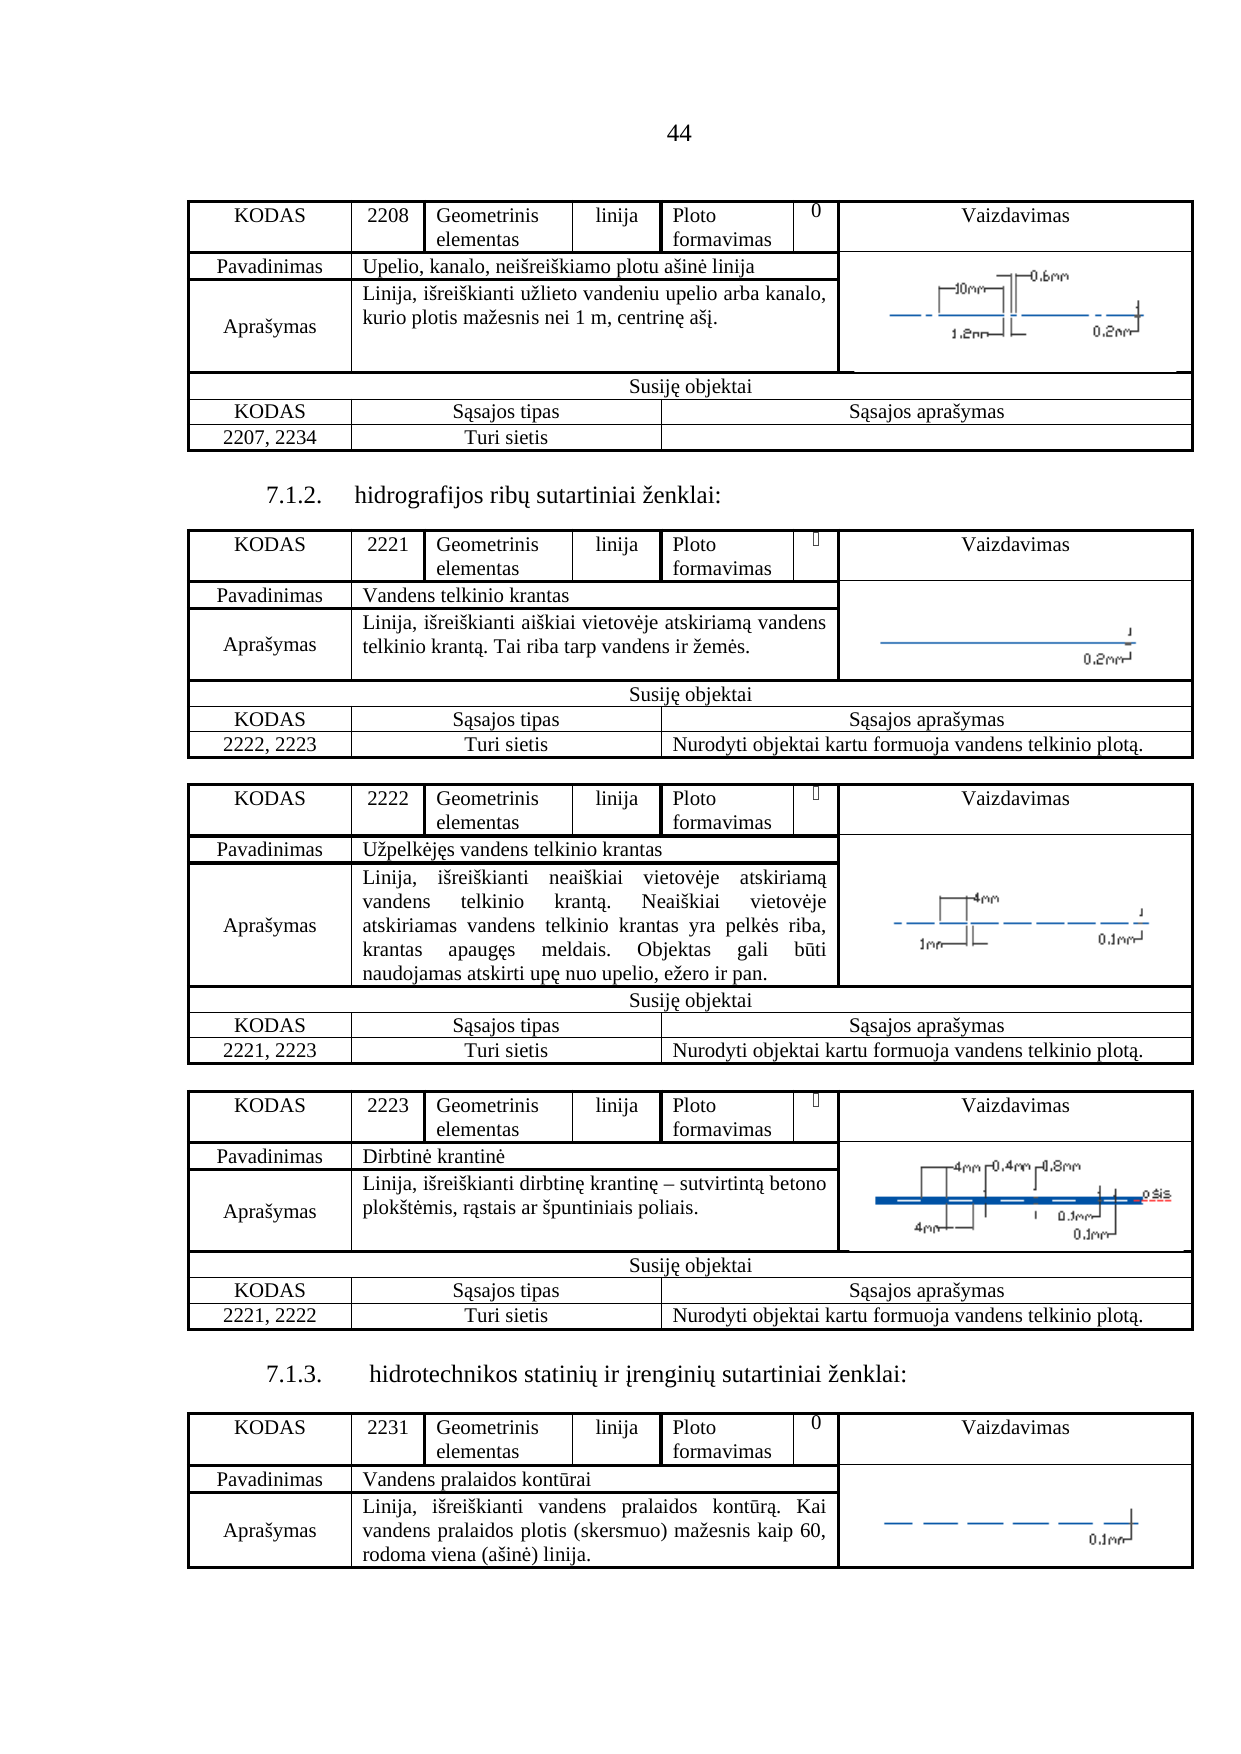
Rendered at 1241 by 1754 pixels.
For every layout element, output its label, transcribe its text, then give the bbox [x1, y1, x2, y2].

table_cell Pavadinimas [190, 583, 351, 607]
table_cell [840, 1142, 1191, 1250]
table_cell Susiję objektai [190, 682, 1191, 706]
table_header  [794, 1415, 837, 1463]
table_header Ploto formavimas [663, 1093, 793, 1141]
table_cell Dirbtinė krantinė [352, 1144, 837, 1168]
table_cell Pavadinimas [190, 1467, 351, 1491]
table_header 2223 [352, 1093, 423, 1141]
table_cell Susiję objektai [190, 1253, 1191, 1277]
table_header  [794, 786, 837, 834]
table_header 2221 [352, 532, 423, 580]
table_cell Linija, išreiškianti dirbtinę krantinę – sutvirtintą betono plokštėmis, rąstais ar špuntiniais poliais. [352, 1171, 837, 1250]
table_cell Pavadinimas [190, 254, 351, 278]
table_header Geometrinis elementas [426, 786, 572, 834]
table_cell 2221, 2223 [190, 1038, 351, 1062]
text 7.1.2. hidrografijos ribų sutartiniai ženklai: [177, 481, 1181, 509]
table_header Geometrinis elementas [426, 532, 572, 580]
table_header Vaizdavimas [840, 203, 1191, 251]
table_cell KODAS [190, 1013, 351, 1037]
table_cell Linija, išreiškianti užlieto vandeniu upelio arba kanalo, kurio plotis mažesnis nei 1 m, centrinę ašį. [352, 281, 837, 371]
table_header Ploto formavimas [663, 203, 793, 251]
table_header  [794, 203, 837, 251]
table_header KODAS [190, 203, 351, 251]
table_header Ploto formavimas [663, 532, 793, 580]
table_cell [840, 252, 1191, 371]
table_cell Užpelkėjęs vandens telkinio krantas [352, 838, 837, 861]
table_header KODAS [190, 1415, 351, 1463]
table_cell [840, 1465, 1191, 1566]
table_cell Pavadinimas [190, 838, 351, 861]
table_cell Upelio, kanalo, neišreiškiamo plotu ašinė linija [352, 254, 837, 278]
table_cell Turi sietis [352, 425, 661, 449]
table_cell Aprašymas [190, 281, 351, 371]
table_header 2231 [352, 1415, 423, 1463]
table_cell KODAS [190, 707, 351, 731]
table_header linija [573, 786, 659, 834]
table_header Vaizdavimas [840, 786, 1191, 834]
table_cell Sąsajos tipas [352, 707, 661, 731]
table_header linija [573, 1415, 659, 1463]
table_cell [840, 835, 1191, 985]
table_cell Vandens pralaidos kontūrai [352, 1467, 837, 1491]
table_cell Sąsajos aprašymas [662, 707, 1191, 731]
table_cell Pavadinimas [190, 1144, 351, 1168]
table_cell Sąsajos tipas [352, 1013, 661, 1037]
table_cell Vandens telkinio krantas [352, 583, 837, 607]
table_header KODAS [190, 786, 351, 834]
table_header Geometrinis elementas [426, 1415, 572, 1463]
table_cell Turi sietis [352, 1038, 661, 1062]
table_header KODAS [190, 532, 351, 580]
table_header Vaizdavimas [840, 532, 1191, 580]
table_cell Aprašymas [190, 1494, 351, 1566]
table_header Vaizdavimas [840, 1093, 1191, 1141]
table_cell Aprašymas [190, 610, 351, 678]
table_header Ploto formavimas [663, 1415, 793, 1463]
table_cell 2207, 2234 [190, 425, 351, 449]
table_cell Sąsajos aprašymas [662, 1278, 1191, 1302]
table_cell Sąsajos aprašymas [662, 400, 1191, 423]
table_cell Susiję objektai [190, 988, 1191, 1012]
table_cell Sąsajos aprašymas [662, 1013, 1191, 1037]
table_header linija [573, 532, 659, 580]
table_cell KODAS [190, 400, 351, 423]
table_cell Aprašymas [190, 1171, 351, 1250]
table_cell Linija, išreiškianti vandens pralaidos kontūrą. Kai vandens pralaidos plotis (skersmuo) mažesnis kaip 60, rodoma viena (ašinė) linija. [352, 1494, 837, 1566]
table_cell [840, 581, 1191, 678]
table_header 2222 [352, 786, 423, 834]
text 7.1.3. hidrotechnikos statinių ir įrenginių sutartiniai ženklai: [177, 1359, 1181, 1388]
table_cell KODAS [190, 1278, 351, 1302]
table_cell Nurodyti objektai kartu formuoja vandens telkinio plotą. [662, 1038, 1191, 1062]
table_cell Sąsajos tipas [352, 1278, 661, 1302]
table_header Geometrinis elementas [426, 1093, 572, 1141]
table_header KODAS [190, 1093, 351, 1141]
table_header linija [573, 203, 659, 251]
table_cell Aprašymas [190, 865, 351, 985]
table_header Geometrinis elementas [426, 203, 572, 251]
table_cell Nurodyti objektai kartu formuoja vandens telkinio plotą. [662, 1304, 1191, 1327]
table_cell Linija, išreiškianti neaiškiai vietovėje atskiriamą vandens telkinio krantą. Neaiškiai vietovėje atskiriamas vandens telkinio krantas yra pelkės riba, krantas apaugęs meldais. Objektas gali būti naudojamas atskirti upę nuo upelio, ežero ir pan. [352, 865, 837, 985]
table_header Ploto formavimas [663, 786, 793, 834]
table_cell [662, 425, 1191, 449]
table_cell Susiję objektai [190, 374, 1191, 398]
table_cell 2221, 2222 [190, 1304, 351, 1327]
table_header  [794, 532, 837, 580]
table_header 2208 [352, 203, 423, 251]
table_cell 2222, 2223 [190, 732, 351, 756]
table_cell Sąsajos tipas [352, 400, 661, 423]
table_cell Turi sietis [352, 1304, 661, 1327]
table_header Vaizdavimas [840, 1415, 1191, 1463]
table_header linija [573, 1093, 659, 1141]
table_cell Turi sietis [352, 732, 661, 756]
table_header  [794, 1093, 837, 1141]
table_cell Linija, išreiškianti aiškiai vietovėje atskiriamą vandens telkinio krantą. Tai riba tarp vandens ir žemės. [352, 610, 837, 678]
table_cell Nurodyti objektai kartu formuoja vandens telkinio plotą. [662, 732, 1191, 756]
